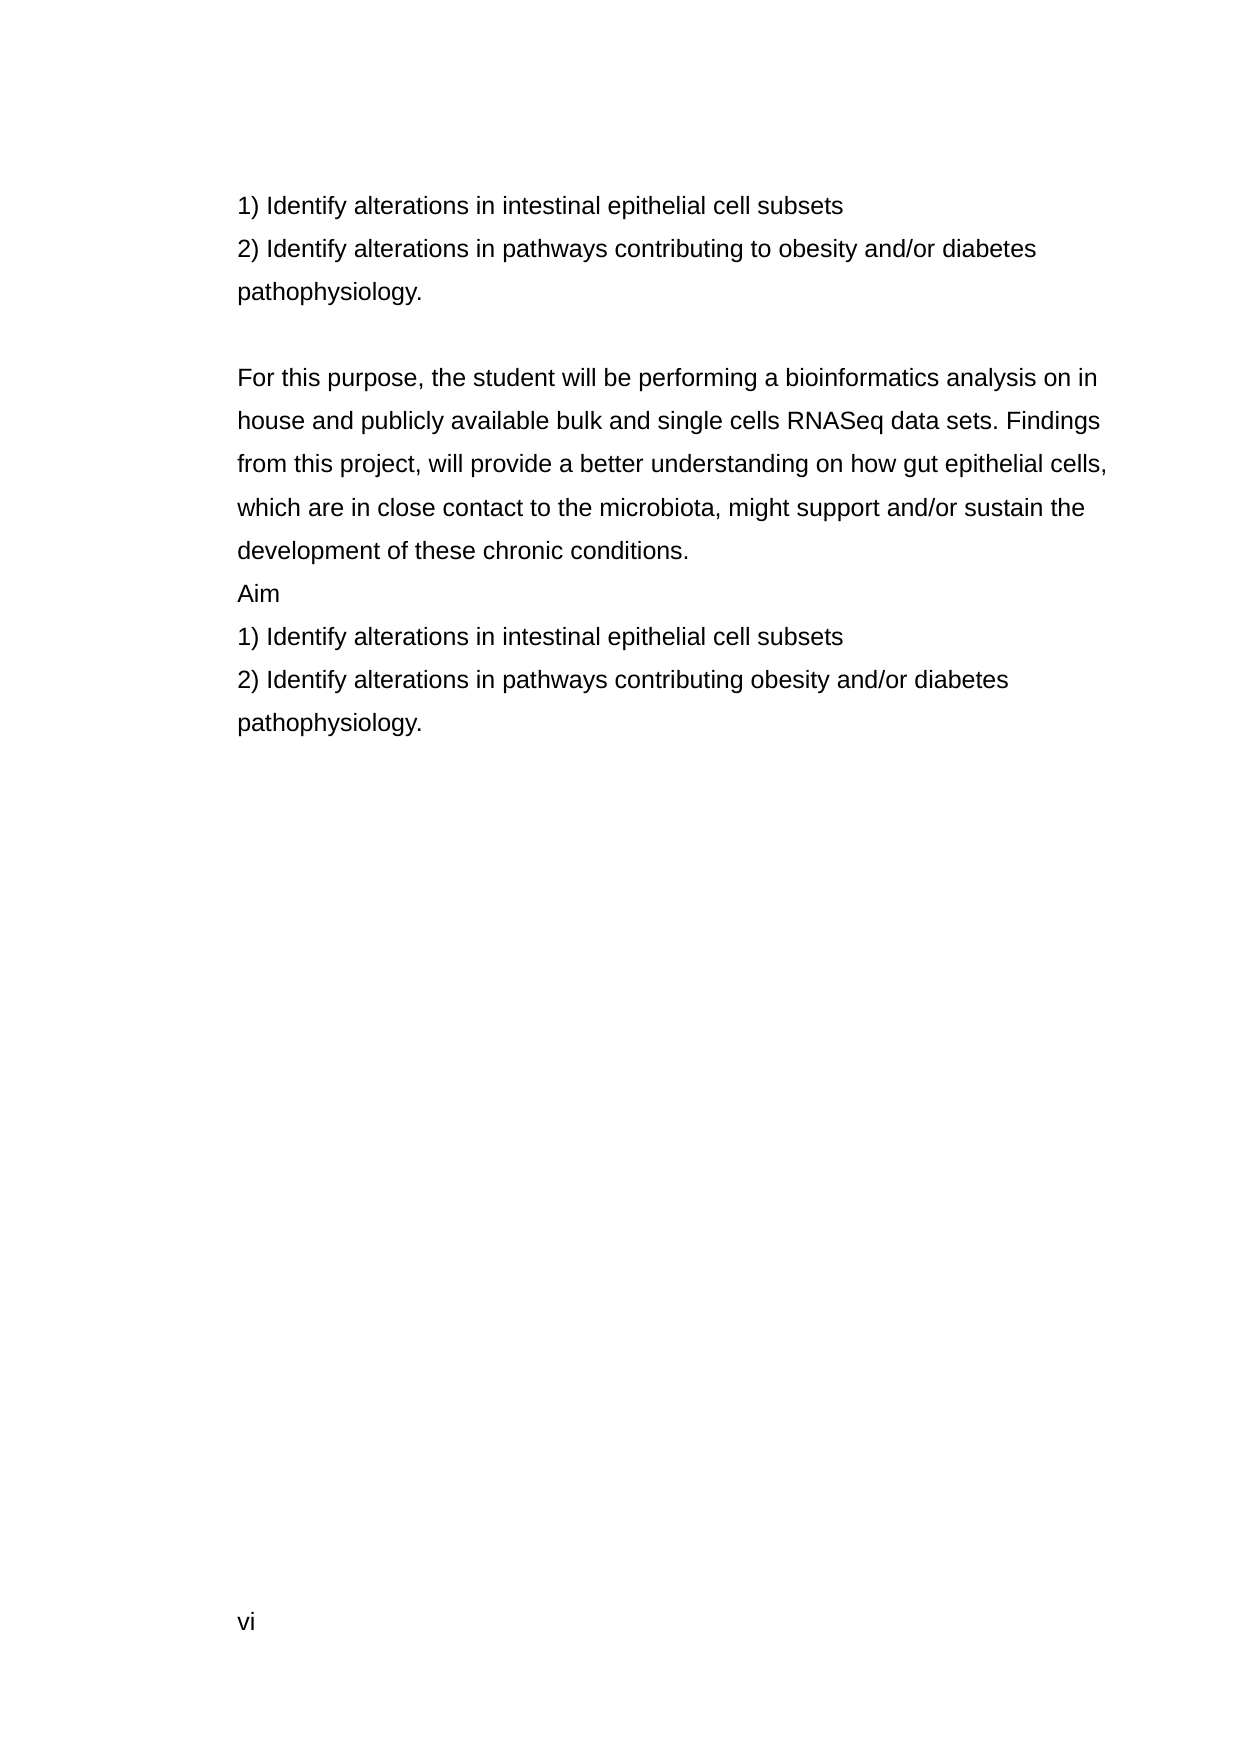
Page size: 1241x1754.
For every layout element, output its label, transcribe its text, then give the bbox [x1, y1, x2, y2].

text 1) Identify alterations in intestinal epithelial cell subsets [237, 622, 1122, 651]
text Aim [237, 579, 1122, 608]
text 1) Identify alterations in intestinal epithelial cell subsets [237, 191, 1122, 219]
text For this purpose, the student will be performing a bioinformatics analysis on in house and publicly available bulk and single cells RNASeq data sets. Findings from this project, will provide a better understanding on how gut epithelial cells, which are in close contact to the microbiota, might support and/or sustain the development of these chronic conditions. [237, 363, 1122, 564]
text 2) Identify alterations in pathways contributing to obesity and/or diabetes pathophysiology. [237, 234, 1122, 306]
text 2) Identify alterations in pathways contributing obesity and/or diabetes pathophysiology. [237, 665, 1122, 737]
